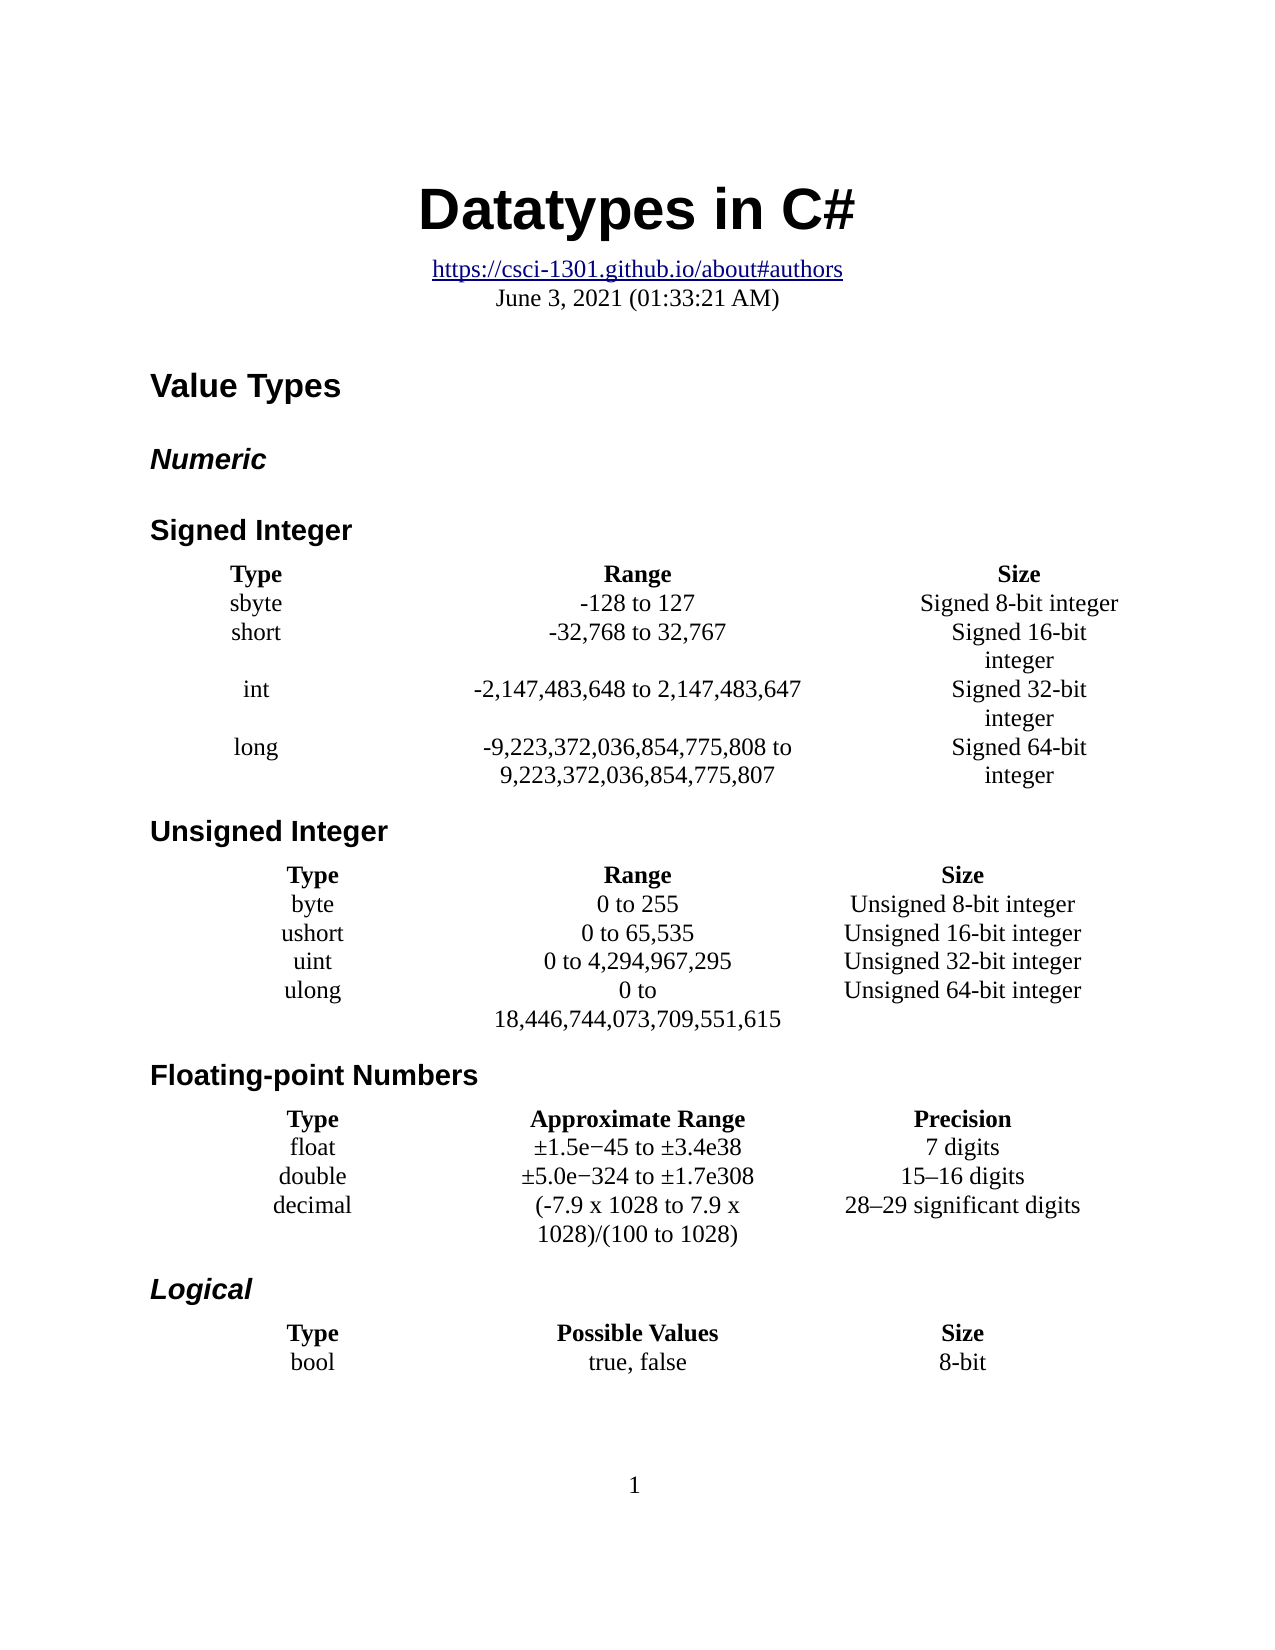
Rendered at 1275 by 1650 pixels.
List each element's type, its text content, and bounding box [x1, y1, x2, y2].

table_cell byte [150, 889, 475, 918]
table_cell 28–29 significant digits [800, 1190, 1125, 1247]
table_cell Signed 8-bit integer [913, 588, 1125, 617]
table_header Precision [800, 1104, 1125, 1132]
table_cell -2,147,483,648 to 2,147,483,647 [362, 674, 913, 732]
table_cell double [150, 1161, 475, 1190]
subtitle Signed Integer [150, 513, 1125, 547]
table_header Size [913, 559, 1125, 588]
table_header Type [150, 1104, 475, 1132]
table_cell (-7.9 x 1028 to 7.9 x 1028)/(100 to 1028) [475, 1190, 800, 1247]
table_cell 0 to 4,294,967,295 [475, 946, 800, 975]
table_cell Signed 64-bit integer [913, 732, 1125, 789]
text June 3, 2021 (01:33:21 AM) [150, 283, 1125, 312]
table_header Possible Values [475, 1319, 800, 1347]
table_cell 8-bit [800, 1347, 1125, 1376]
table_header Type [150, 559, 362, 588]
table_cell 15–16 digits [800, 1161, 1125, 1190]
table_header Type [150, 860, 475, 889]
table_header Size [800, 1319, 1125, 1347]
table_cell ±1.5e−45 to ±3.4e38 [475, 1133, 800, 1161]
table_cell ushort [150, 918, 475, 946]
title Datatypes in C# [150, 175, 1125, 242]
table_cell true, false [475, 1347, 800, 1376]
table_cell int [150, 674, 362, 732]
subtitle Logical [150, 1272, 1125, 1306]
table_cell 0 to 255 [475, 889, 800, 918]
subtitle Unsigned Integer [150, 814, 1125, 848]
table_cell -32,768 to 32,767 [362, 617, 913, 674]
table_header Range [475, 860, 800, 889]
subtitle Floating-point Numbers [150, 1058, 1125, 1091]
table_header Approximate Range [475, 1104, 800, 1132]
table_cell 7 digits [800, 1133, 1125, 1161]
table_cell 0 to 18,446,744,073,709,551,615 [475, 975, 800, 1033]
table_cell decimal [150, 1190, 475, 1247]
table_cell sbyte [150, 588, 362, 617]
table_cell short [150, 617, 362, 674]
table_cell Signed 32-bit integer [913, 674, 1125, 732]
table_cell ulong [150, 975, 475, 1033]
table_cell long [150, 732, 362, 789]
text https://csci-1301.github.io/about#authors [150, 254, 1125, 283]
table_cell uint [150, 946, 475, 975]
subtitle Value Types [150, 366, 1125, 404]
table_cell ±5.0e−324 to ±1.7e308 [475, 1161, 800, 1190]
table_header Size [800, 860, 1125, 889]
table_cell -9,223,372,036,854,775,808 to 9,223,372,036,854,775,807 [362, 732, 913, 789]
table_cell Unsigned 64-bit integer [800, 975, 1125, 1033]
table_cell -128 to 127 [362, 588, 913, 617]
table_cell bool [150, 1347, 475, 1376]
table_cell 0 to 65,535 [475, 918, 800, 946]
table_cell Unsigned 8-bit integer [800, 889, 1125, 918]
table_cell Signed 16-bit integer [913, 617, 1125, 674]
table_header Type [150, 1319, 475, 1347]
table_header Range [362, 559, 913, 588]
subtitle Numeric [150, 442, 1125, 476]
table_cell float [150, 1133, 475, 1161]
table_cell Unsigned 16-bit integer [800, 918, 1125, 946]
table_cell Unsigned 32-bit integer [800, 946, 1125, 975]
